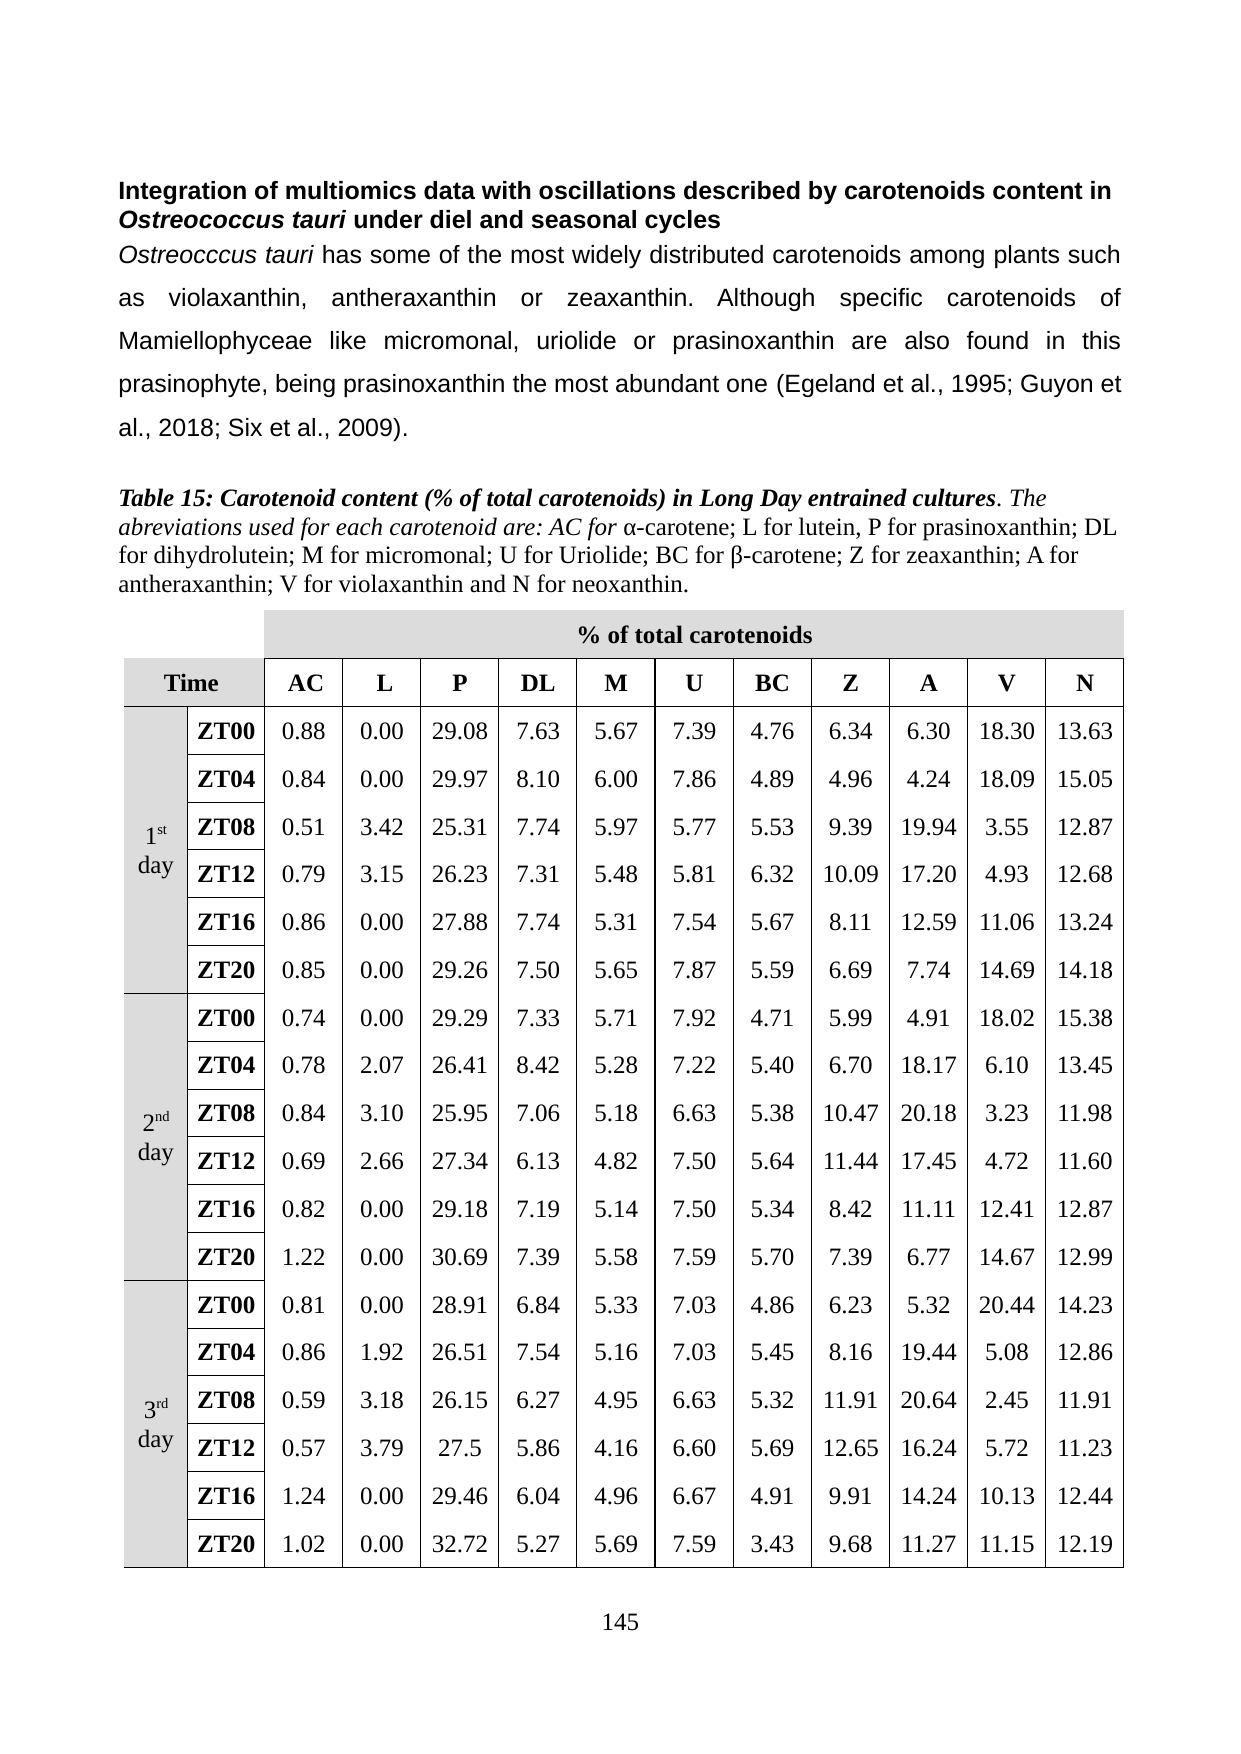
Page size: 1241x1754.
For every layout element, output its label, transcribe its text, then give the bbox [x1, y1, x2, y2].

text Ostreocccus tauri has some of the most widely distributed carotenoids among plants such as violaxanthin, antheraxanthin or zeaxanthin. Although specific carotenoids of Mamiellophyceae like micromonal, uriolide or prasinoxanthin are also found in this prasinophyte, being prasinoxanthin the most abundant one (Egeland et al., 1995; Guyon et al., 2018; Six et al., 2009)⁠. [118, 240, 1122, 441]
table_cell ZT12 [188, 850, 264, 897]
table_cell 7.59 [656, 1519, 733, 1567]
table_cell 29.08 [421, 707, 498, 754]
table_cell 14.23 [1046, 1280, 1123, 1327]
table_cell 8.11 [812, 897, 889, 945]
table_cell ZT00 [188, 994, 264, 1041]
table_cell AC [265, 659, 342, 706]
table_cell 8.42 [499, 1041, 576, 1088]
table_cell ZT16 [188, 898, 264, 945]
table_cell ZT20 [188, 946, 264, 993]
table_header [188, 610, 264, 658]
table_cell 1st day [124, 707, 187, 993]
table_cell 7.03 [656, 1328, 733, 1375]
subtitle Integration of multiomics data with oscillations described by carotenoids content in Ostreococcus tauri under diel and seasonal cycles [118, 176, 1122, 234]
table_cell 4.72 [968, 1136, 1045, 1184]
table_cell 5.99 [812, 993, 889, 1041]
table_cell 11.91 [812, 1375, 889, 1423]
table_cell 29.97 [421, 754, 498, 802]
table_cell 4.24 [890, 754, 967, 802]
table_cell ZT16 [188, 1185, 264, 1232]
text Table 15: Carotenoid content (% of total carotenoids) in Long Day entrained cultures. The abreviations used for each carotenoid are: AC for α-carotene; L for lutein, P for prasinoxanthin; DL for dihydrolutein; M for micromonal; U for Uriolide; BC for β-carotene; Z for zeaxanthin; A for antheraxanthin; V for violaxanthin and N for neoxanthin. [118, 483, 1122, 598]
table_cell 3.42 [343, 802, 420, 849]
table_cell 7.39 [499, 1232, 576, 1280]
table_cell 0.00 [343, 754, 420, 802]
table_cell 0.00 [343, 945, 420, 993]
table_cell 27.88 [421, 897, 498, 945]
table_cell 5.32 [734, 1375, 811, 1423]
table_cell 18.02 [968, 993, 1045, 1041]
table_cell L [343, 659, 420, 706]
table_cell 5.27 [499, 1519, 576, 1567]
table_cell 3.18 [343, 1375, 420, 1423]
table_cell 12.68 [1046, 849, 1123, 897]
table_header % of total carotenoids [264, 610, 1124, 658]
table_cell 5.40 [734, 1041, 811, 1088]
table_cell 12.41 [968, 1184, 1045, 1232]
table_cell 0.86 [265, 1328, 342, 1375]
table_cell 5.65 [577, 945, 654, 993]
table_cell 15.05 [1046, 754, 1123, 802]
table_cell 6.77 [890, 1232, 967, 1280]
table_cell 1.02 [265, 1519, 342, 1567]
table_cell 11.27 [890, 1519, 967, 1567]
table_cell 18.09 [968, 754, 1045, 802]
table_cell 1.92 [343, 1328, 420, 1375]
table_cell 5.67 [734, 897, 811, 945]
table_cell 6.00 [577, 754, 654, 802]
table_cell 7.03 [656, 1280, 733, 1327]
table_cell ZT00 [188, 1281, 264, 1327]
table_cell 4.91 [890, 993, 967, 1041]
table_cell 25.31 [421, 802, 498, 849]
table_cell ZT12 [188, 1424, 264, 1471]
table_cell 3.23 [968, 1089, 1045, 1136]
table_cell 4.89 [734, 754, 811, 802]
table_cell 7.59 [656, 1232, 733, 1280]
table_cell 7.86 [656, 754, 733, 802]
table_cell 4.95 [577, 1375, 654, 1423]
table_cell Time [124, 658, 264, 706]
table_cell 5.28 [577, 1041, 654, 1088]
table_cell 5.59 [734, 945, 811, 993]
table_cell 7.50 [656, 1184, 733, 1232]
table_cell 5.48 [577, 849, 654, 897]
table_cell 7.33 [499, 993, 576, 1041]
table_cell 14.18 [1046, 945, 1123, 993]
table_cell 11.44 [812, 1136, 889, 1184]
table_cell 8.42 [812, 1184, 889, 1232]
table_cell 7.74 [890, 945, 967, 993]
table_cell 12.87 [1046, 802, 1123, 849]
table_cell 2nd day [124, 994, 187, 1280]
table_cell 5.34 [734, 1184, 811, 1232]
table_cell 12.99 [1046, 1232, 1123, 1280]
table_cell 26.51 [421, 1328, 498, 1375]
table_cell V [968, 659, 1045, 706]
table_cell 30.69 [421, 1232, 498, 1280]
table_cell 5.58 [577, 1232, 654, 1280]
table_cell 6.23 [812, 1280, 889, 1327]
table_cell 0.57 [265, 1423, 342, 1471]
table_cell 12.19 [1046, 1519, 1123, 1567]
table_cell 3.10 [343, 1089, 420, 1136]
table_cell 6.63 [656, 1375, 733, 1423]
table_cell 7.06 [499, 1089, 576, 1136]
table_cell 20.64 [890, 1375, 967, 1423]
table_cell 5.53 [734, 802, 811, 849]
table_cell 6.13 [499, 1136, 576, 1184]
table_cell 0.84 [265, 754, 342, 802]
table_cell 5.81 [656, 849, 733, 897]
table_cell ZT16 [188, 1472, 264, 1519]
table_cell 3.15 [343, 849, 420, 897]
table_cell 5.69 [577, 1519, 654, 1567]
table_cell 20.18 [890, 1089, 967, 1136]
table_cell 5.08 [968, 1328, 1045, 1375]
table_cell ZT12 [188, 1137, 264, 1184]
table_cell 32.72 [421, 1519, 498, 1567]
table_cell 1.22 [265, 1232, 342, 1280]
table_cell 6.63 [656, 1089, 733, 1136]
table_cell 19.94 [890, 802, 967, 849]
table_cell 7.50 [656, 1136, 733, 1184]
table_cell 6.84 [499, 1280, 576, 1327]
table_cell 9.68 [812, 1519, 889, 1567]
table_cell 26.41 [421, 1041, 498, 1088]
table_cell 5.33 [577, 1280, 654, 1327]
table_cell 5.31 [577, 897, 654, 945]
table_cell 7.19 [499, 1184, 576, 1232]
table_cell N [1046, 659, 1123, 706]
table_cell 5.86 [499, 1423, 576, 1471]
table_cell 29.29 [421, 993, 498, 1041]
table_cell 12.87 [1046, 1184, 1123, 1232]
table_cell 5.64 [734, 1136, 811, 1184]
table_cell 5.77 [656, 802, 733, 849]
table_cell 4.86 [734, 1280, 811, 1327]
table_cell 4.71 [734, 993, 811, 1041]
table_cell 0.00 [343, 1232, 420, 1280]
table_cell 29.18 [421, 1184, 498, 1232]
table_cell 16.24 [890, 1423, 967, 1471]
table_cell 7.54 [499, 1328, 576, 1375]
table_cell 7.54 [656, 897, 733, 945]
table_cell 0.69 [265, 1136, 342, 1184]
table_cell 2.07 [343, 1041, 420, 1088]
table_cell 7.87 [656, 945, 733, 993]
table_cell 13.45 [1046, 1041, 1123, 1088]
table_cell 0.86 [265, 897, 342, 945]
table_cell 26.23 [421, 849, 498, 897]
table_cell U [656, 659, 733, 706]
table_cell 6.69 [812, 945, 889, 993]
table_cell 5.38 [734, 1089, 811, 1136]
table_cell 19.44 [890, 1328, 967, 1375]
table_cell 2.66 [343, 1136, 420, 1184]
table_cell 6.10 [968, 1041, 1045, 1088]
table_cell 7.74 [499, 802, 576, 849]
table_cell ZT20 [188, 1233, 264, 1280]
table_cell 29.46 [421, 1471, 498, 1519]
table_cell 11.15 [968, 1519, 1045, 1567]
table_cell ZT04 [188, 1042, 264, 1088]
table_cell 11.11 [890, 1184, 967, 1232]
table_cell 3.79 [343, 1423, 420, 1471]
table_cell 0.79 [265, 849, 342, 897]
table_cell ZT08 [188, 1376, 264, 1423]
table_cell 8.16 [812, 1328, 889, 1375]
table_cell Z [812, 659, 889, 706]
table_cell P [421, 659, 498, 706]
table_cell 9.39 [812, 802, 889, 849]
table_cell 0.82 [265, 1184, 342, 1232]
table_cell 7.50 [499, 945, 576, 993]
table_cell 0.00 [343, 993, 420, 1041]
table_cell 27.5 [421, 1423, 498, 1471]
table_cell 15.38 [1046, 993, 1123, 1041]
table_cell 4.82 [577, 1136, 654, 1184]
table_cell 12.86 [1046, 1328, 1123, 1375]
table_cell 3.43 [734, 1519, 811, 1567]
table_cell 0.00 [343, 1471, 420, 1519]
table_cell 6.30 [890, 707, 967, 754]
table_cell 5.32 [890, 1280, 967, 1327]
table_cell 0.59 [265, 1375, 342, 1423]
table_cell 0.85 [265, 945, 342, 993]
table_cell 5.18 [577, 1089, 654, 1136]
table_cell 0.51 [265, 802, 342, 849]
table_cell A [890, 659, 967, 706]
table_cell ZT08 [188, 1090, 264, 1136]
table_cell ZT08 [188, 803, 264, 849]
table_cell 6.34 [812, 707, 889, 754]
table_cell ZT00 [188, 707, 264, 754]
table_cell 4.96 [812, 754, 889, 802]
table_cell 7.92 [656, 993, 733, 1041]
table_cell 29.26 [421, 945, 498, 993]
table_cell 3rd day [124, 1281, 187, 1567]
table_cell 4.96 [577, 1471, 654, 1519]
table_cell 4.93 [968, 849, 1045, 897]
table_cell 11.98 [1046, 1089, 1123, 1136]
table_cell 7.39 [812, 1232, 889, 1280]
table_cell 0.00 [343, 897, 420, 945]
table_cell 28.91 [421, 1280, 498, 1327]
table_cell 7.63 [499, 707, 576, 754]
table_cell 5.97 [577, 802, 654, 849]
table_cell 14.67 [968, 1232, 1045, 1280]
table_cell M [577, 659, 654, 706]
table_cell 8.10 [499, 754, 576, 802]
table_cell 7.31 [499, 849, 576, 897]
table_cell 5.67 [577, 707, 654, 754]
table_cell BC [734, 659, 811, 706]
table_cell 2.45 [968, 1375, 1045, 1423]
table_cell 4.76 [734, 707, 811, 754]
table_cell 10.47 [812, 1089, 889, 1136]
table_cell 4.16 [577, 1423, 654, 1471]
table_cell 6.27 [499, 1375, 576, 1423]
table_cell 12.65 [812, 1423, 889, 1471]
table_cell 6.70 [812, 1041, 889, 1088]
table_cell DL [499, 659, 576, 706]
table_cell 14.24 [890, 1471, 967, 1519]
table_cell 13.24 [1046, 897, 1123, 945]
table_cell 5.70 [734, 1232, 811, 1280]
table_cell 7.74 [499, 897, 576, 945]
table_cell 6.04 [499, 1471, 576, 1519]
table_header [124, 610, 188, 658]
table_cell 5.72 [968, 1423, 1045, 1471]
table_cell 5.45 [734, 1328, 811, 1375]
table_cell 6.32 [734, 849, 811, 897]
table_cell 0.78 [265, 1041, 342, 1088]
table_cell 25.95 [421, 1089, 498, 1136]
table_cell 9.91 [812, 1471, 889, 1519]
table_cell 14.69 [968, 945, 1045, 993]
table_cell 12.59 [890, 897, 967, 945]
table_cell 5.16 [577, 1328, 654, 1375]
table_cell 3.55 [968, 802, 1045, 849]
table_cell 0.74 [265, 993, 342, 1041]
table_cell 26.15 [421, 1375, 498, 1423]
table_cell 6.67 [656, 1471, 733, 1519]
table_cell 11.91 [1046, 1375, 1123, 1423]
table_cell 0.00 [343, 1184, 420, 1232]
table_cell 10.13 [968, 1471, 1045, 1519]
table_cell 4.91 [734, 1471, 811, 1519]
table_cell 7.39 [656, 707, 733, 754]
table_cell 7.22 [656, 1041, 733, 1088]
table_cell ZT20 [188, 1520, 264, 1567]
table_cell 12.44 [1046, 1471, 1123, 1519]
table_cell 18.30 [968, 707, 1045, 754]
table_cell 11.60 [1046, 1136, 1123, 1184]
table_cell 17.45 [890, 1136, 967, 1184]
table_cell 5.14 [577, 1184, 654, 1232]
table_cell 13.63 [1046, 707, 1123, 754]
table_cell 5.71 [577, 993, 654, 1041]
table_cell 11.23 [1046, 1423, 1123, 1471]
table_cell 11.06 [968, 897, 1045, 945]
table_cell 20.44 [968, 1280, 1045, 1327]
table_cell 0.00 [343, 1519, 420, 1567]
table_cell ZT04 [188, 755, 264, 802]
table_cell 6.60 [656, 1423, 733, 1471]
table_cell 17.20 [890, 849, 967, 897]
table_cell 1.24 [265, 1471, 342, 1519]
table_cell 0.00 [343, 707, 420, 754]
table_cell 0.81 [265, 1280, 342, 1327]
table_cell 10.09 [812, 849, 889, 897]
table_cell 0.88 [265, 707, 342, 754]
table_cell 0.00 [343, 1280, 420, 1327]
table_cell 18.17 [890, 1041, 967, 1088]
table_cell 0.84 [265, 1089, 342, 1136]
table_cell 5.69 [734, 1423, 811, 1471]
table_cell 27.34 [421, 1136, 498, 1184]
table_cell ZT04 [188, 1329, 264, 1375]
